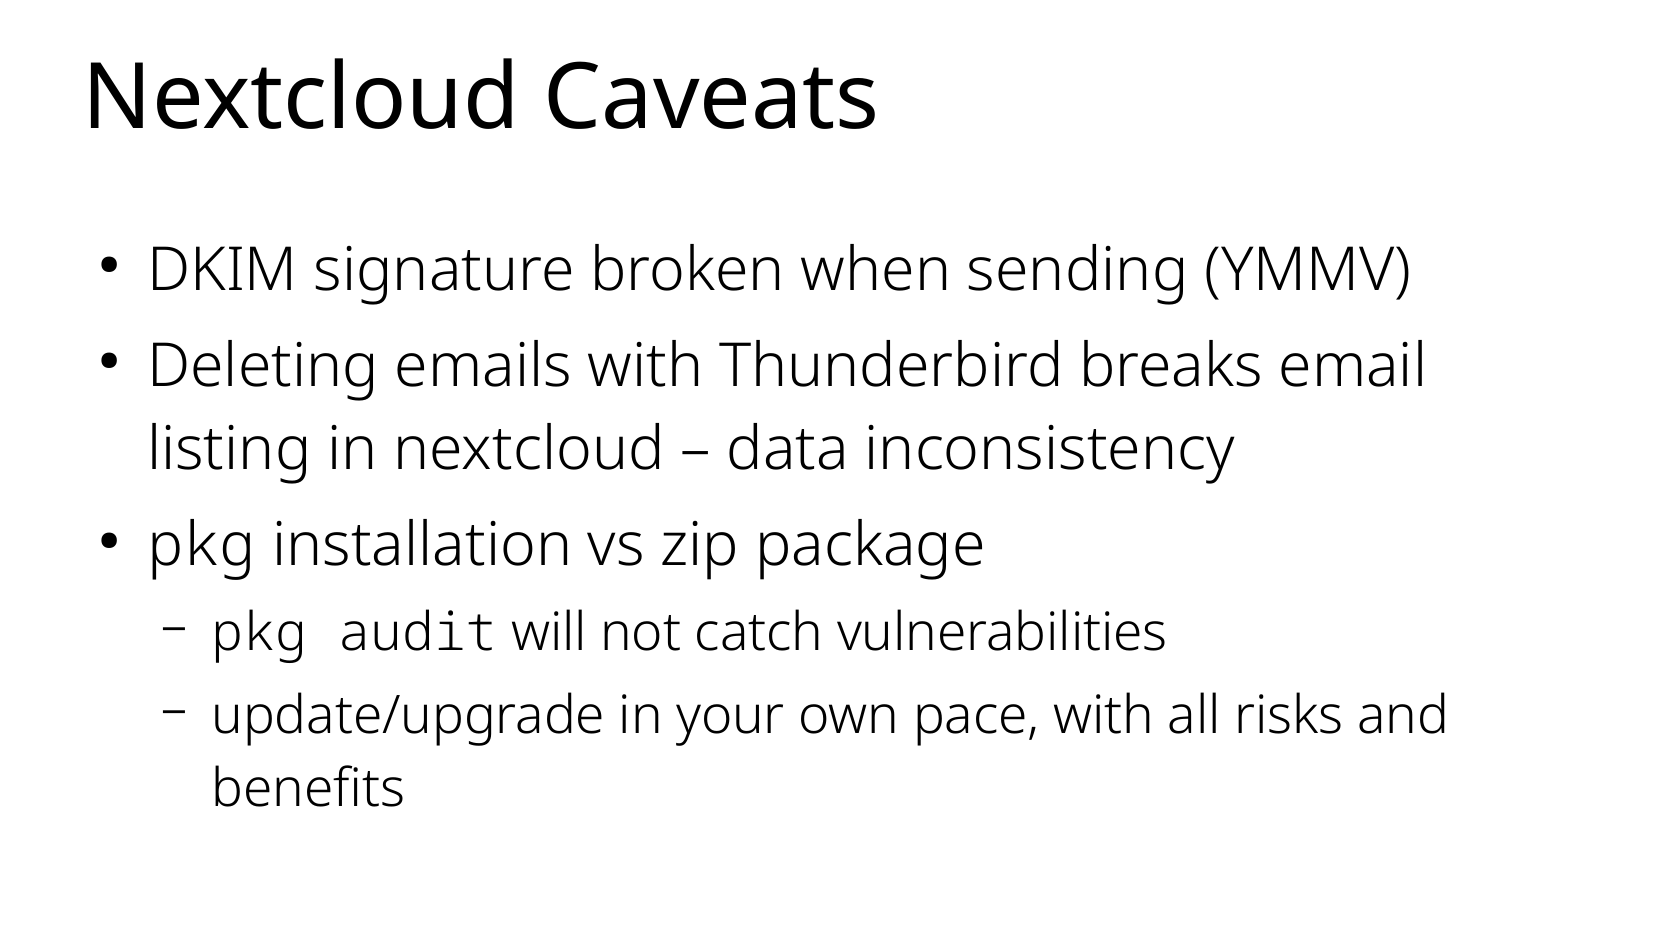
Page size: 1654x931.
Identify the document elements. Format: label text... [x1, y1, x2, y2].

title Nextcloud Caveats [82, 37, 1571, 150]
list DKIM signature broken when sending (YMMV) Deleting emails with Thunderbird breaks email listing in nextcloud – data inconsistency pkg installation vs zip package pkg audit will not catch vulnerabilities update/upgrade in your own pace, with all risks and benefits [82, 224, 1571, 825]
